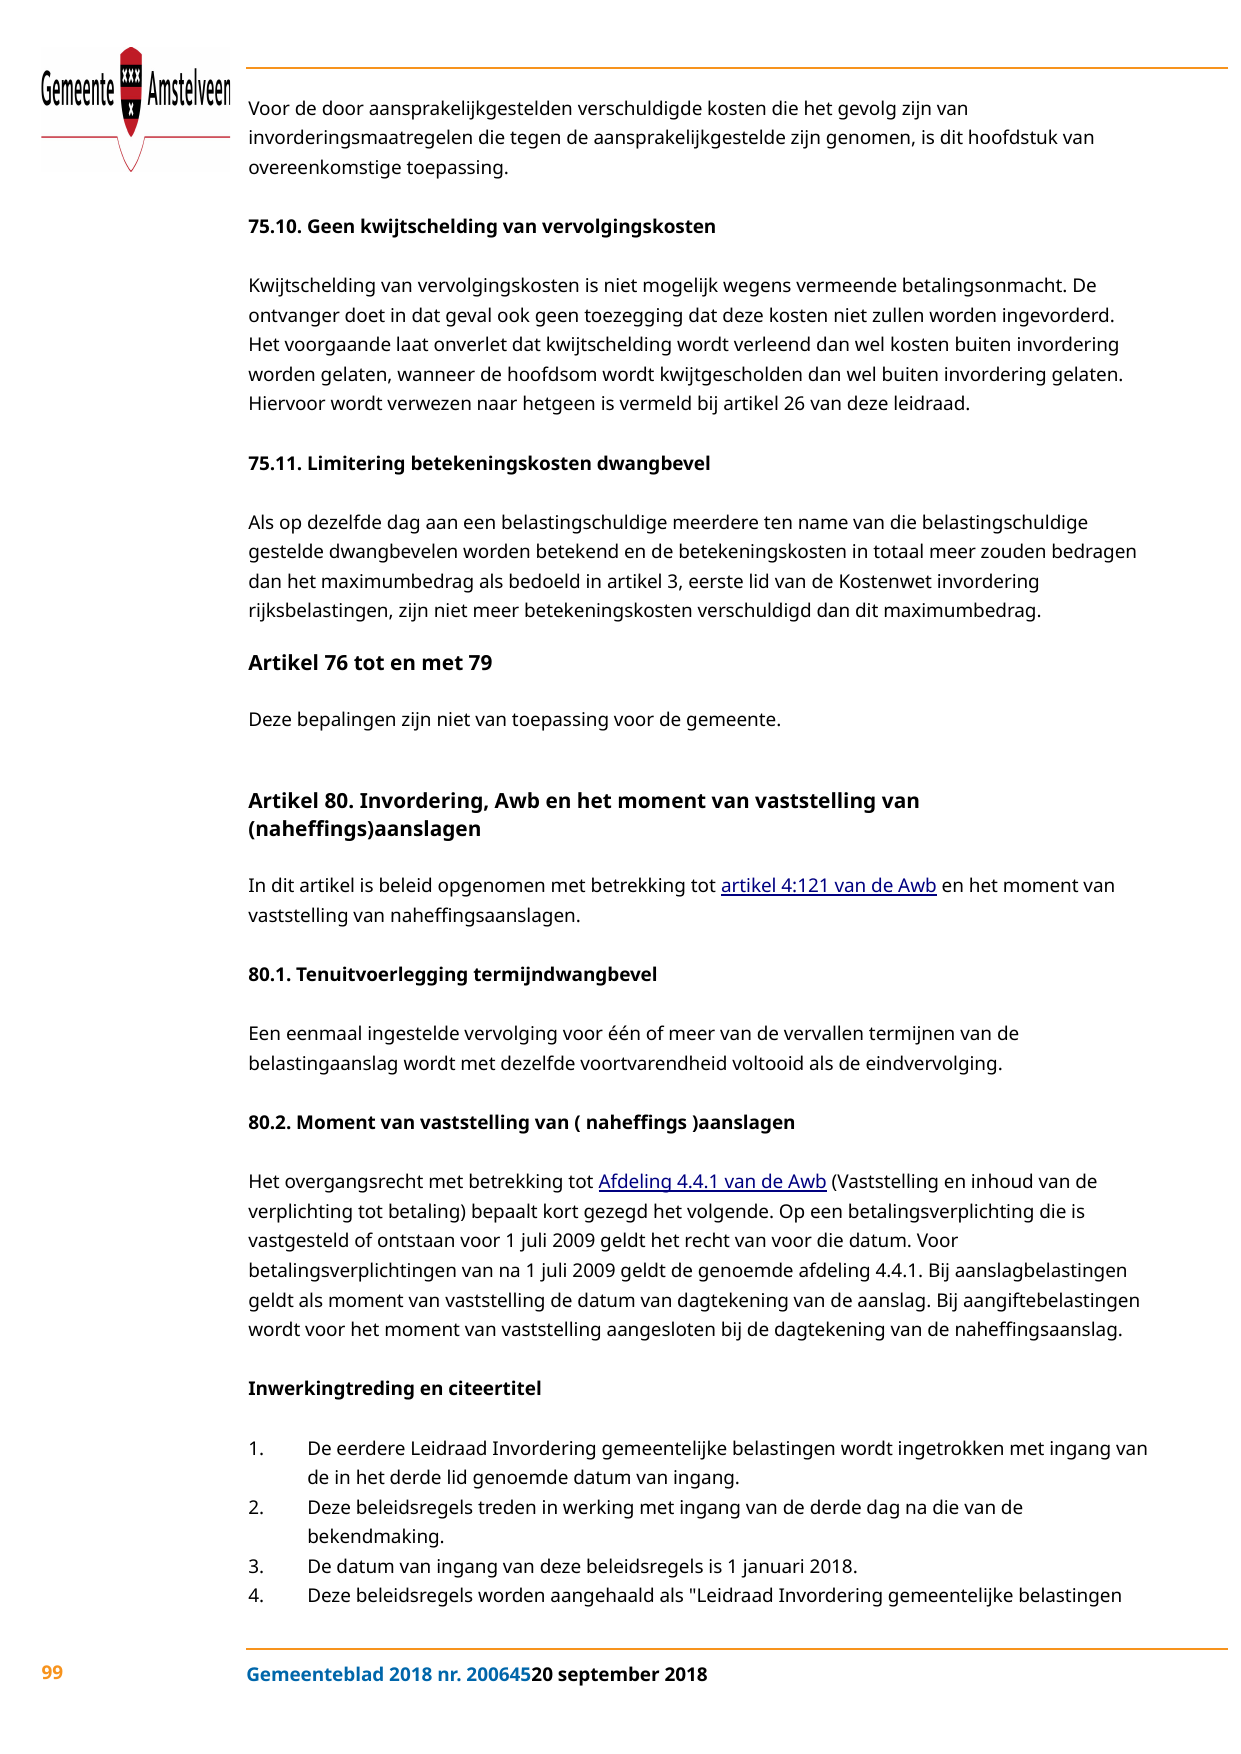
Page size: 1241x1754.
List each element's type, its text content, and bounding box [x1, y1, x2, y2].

list Deze beleidsregels treden in werking met ingang van de derde dag na die van de bekendmaking. [248, 1494, 1152, 1549]
text 80.1. Tenuitvoerlegging termijndwangbevel [248, 961, 1152, 987]
list De eerdere Leidraad Invordering gemeentelijke belastingen wordt ingetrokken met ingang van de in het derde lid genoemde datum van ingang. [248, 1435, 1152, 1490]
text 80.2. Moment van vaststelling van ( naheffings )aanslagen [248, 1109, 1152, 1135]
text Kwijtschelding van vervolgingskosten is niet mogelijk wegens vermeende betalingsonmacht. De ontvanger doet in dat geval ook geen toezegging dat deze kosten niet zullen worden ingevorderd. [248, 272, 1152, 328]
text 75.10. Geen kwijtschelding van vervolgingskosten [248, 213, 1152, 239]
text Als op dezelfde dag aan een belastingschuldige meerdere ten name van die belastingschuldige gestelde dwangbevelen worden betekend en de betekeningskosten in totaal meer zouden bedragen dan het maximumbedrag als bedoeld in artikel 3, eerste lid van de Kostenwet invordering rijksbelastingen, zijn niet meer betekeningskosten verschuldigd dan dit maximumbedrag. [248, 509, 1152, 623]
text In dit artikel is beleid opgenomen met betrekking tot artikel 4:121 van de Awb en het moment van vaststelling van naheffingsaanslagen. [248, 873, 1152, 928]
list De datum van ingang van deze beleidsregels is 1 januari 2018. [248, 1553, 1152, 1579]
text Inwerkingtreding en citeertitel [248, 1376, 1152, 1401]
list Deze beleidsregels worden aangehaald als "Leidraad Invordering gemeentelijke belastingen [248, 1583, 1152, 1608]
text Een eenmaal ingestelde vervolging voor één of meer van de vervallen termijnen van de belastingaanslag wordt met dezelfde voortvarendheid voltooid als de eindvervolging. [248, 1021, 1152, 1076]
text Het voorgaande laat onverlet dat kwijtschelding wordt verleend dan wel kosten buiten invordering worden gelaten, wanneer de hoofdsom wordt kwijtgescholden dan wel buiten invordering gelaten. Hiervoor wordt verwezen naar hetgeen is vermeld bij artikel 26 van deze leidraad. [248, 331, 1152, 416]
picture [41, 47, 231, 172]
text Voor de door aansprakelijkgestelden verschuldigde kosten die het gevolg zijn van invorderingsmaatregelen die tegen de aansprakelijkgestelde zijn genomen, is dit hoofdstuk van overeenkomstige toepassing. [248, 95, 1152, 180]
text Het overgangsrecht met betrekking tot Afdeling 4.4.1 van de Awb (Vaststelling en inhoud van de verplichting tot betaling) bepaalt kort gezegd het volgende. Op een betalingsverplichting die is vastgesteld of ontstaan voor 1 juli 2009 geldt het recht van voor die datum. Voor betalingsverplichtingen van na 1 juli 2009 geldt de genoemde afdeling 4.4.1. Bij aanslagbelastingen geldt als moment van vaststelling de datum van dagtekening van de aanslag. Bij aangiftebelastingen wordt voor het moment van vaststelling aangesloten bij de dagtekening van de naheffingsaanslag. [248, 1168, 1152, 1342]
text Artikel 80. Invordering, Awb en het moment van vaststelling van (naheffings)aanslagen [248, 786, 1152, 843]
text Artikel 76 tot en met 79 [248, 648, 1152, 677]
text 75.11. Limitering betekeningskosten dwangbevel [248, 450, 1152, 476]
text Deze bepalingen zijn niet van toepassing voor de gemeente. [248, 706, 1152, 732]
